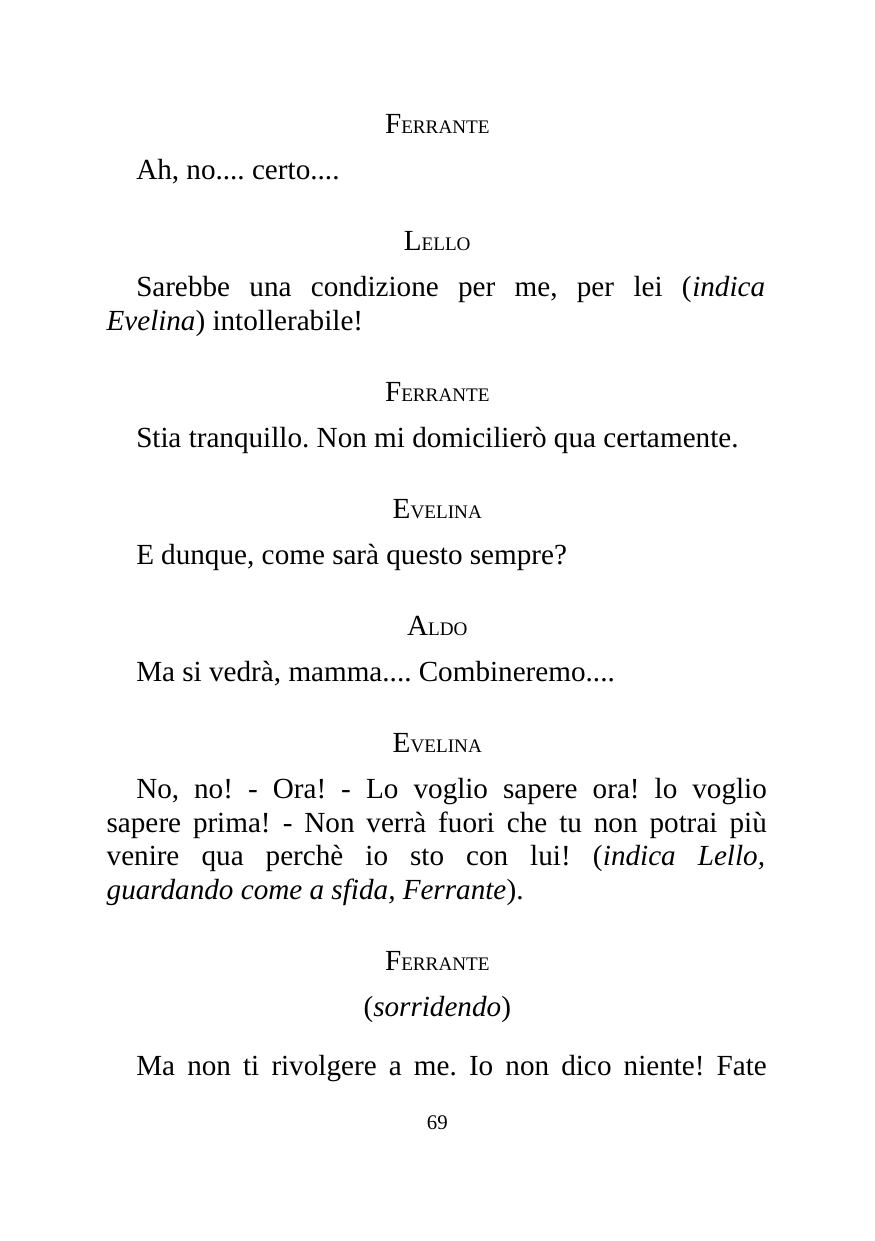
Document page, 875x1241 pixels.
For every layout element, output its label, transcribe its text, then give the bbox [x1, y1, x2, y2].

text Ferrante [106, 374, 768, 408]
text Ma non ti rivolgere a me. Io non dico niente! Fate [106, 1048, 768, 1081]
text Sarebbe una condizione per me, per lei (indica Evelina) intollerabile! [106, 269, 768, 337]
text Aldo [106, 608, 768, 642]
text Ferrante [106, 943, 768, 977]
text Ah, no.... certo.... [106, 152, 768, 186]
text Ma si vedrà, mamma.... Combineremo.... [106, 654, 768, 688]
text No, no! - Ora! - Lo voglio sapere ora! lo voglio sapere prima! - Non verrà fuori che tu non potrai più venire qua perchè io sto con lui! (indica Lello, guardando come a sfida, Ferrante). [106, 771, 768, 906]
text Evelina [106, 491, 768, 525]
text Evelina [106, 725, 768, 759]
text Stia tranquillo. Non mi domicilierò qua certamente. [106, 420, 768, 454]
text Lello [106, 223, 768, 257]
text E dunque, come sarà questo sempre? [106, 537, 768, 571]
text Ferrante [106, 106, 768, 140]
text (sorridendo) [106, 989, 768, 1023]
